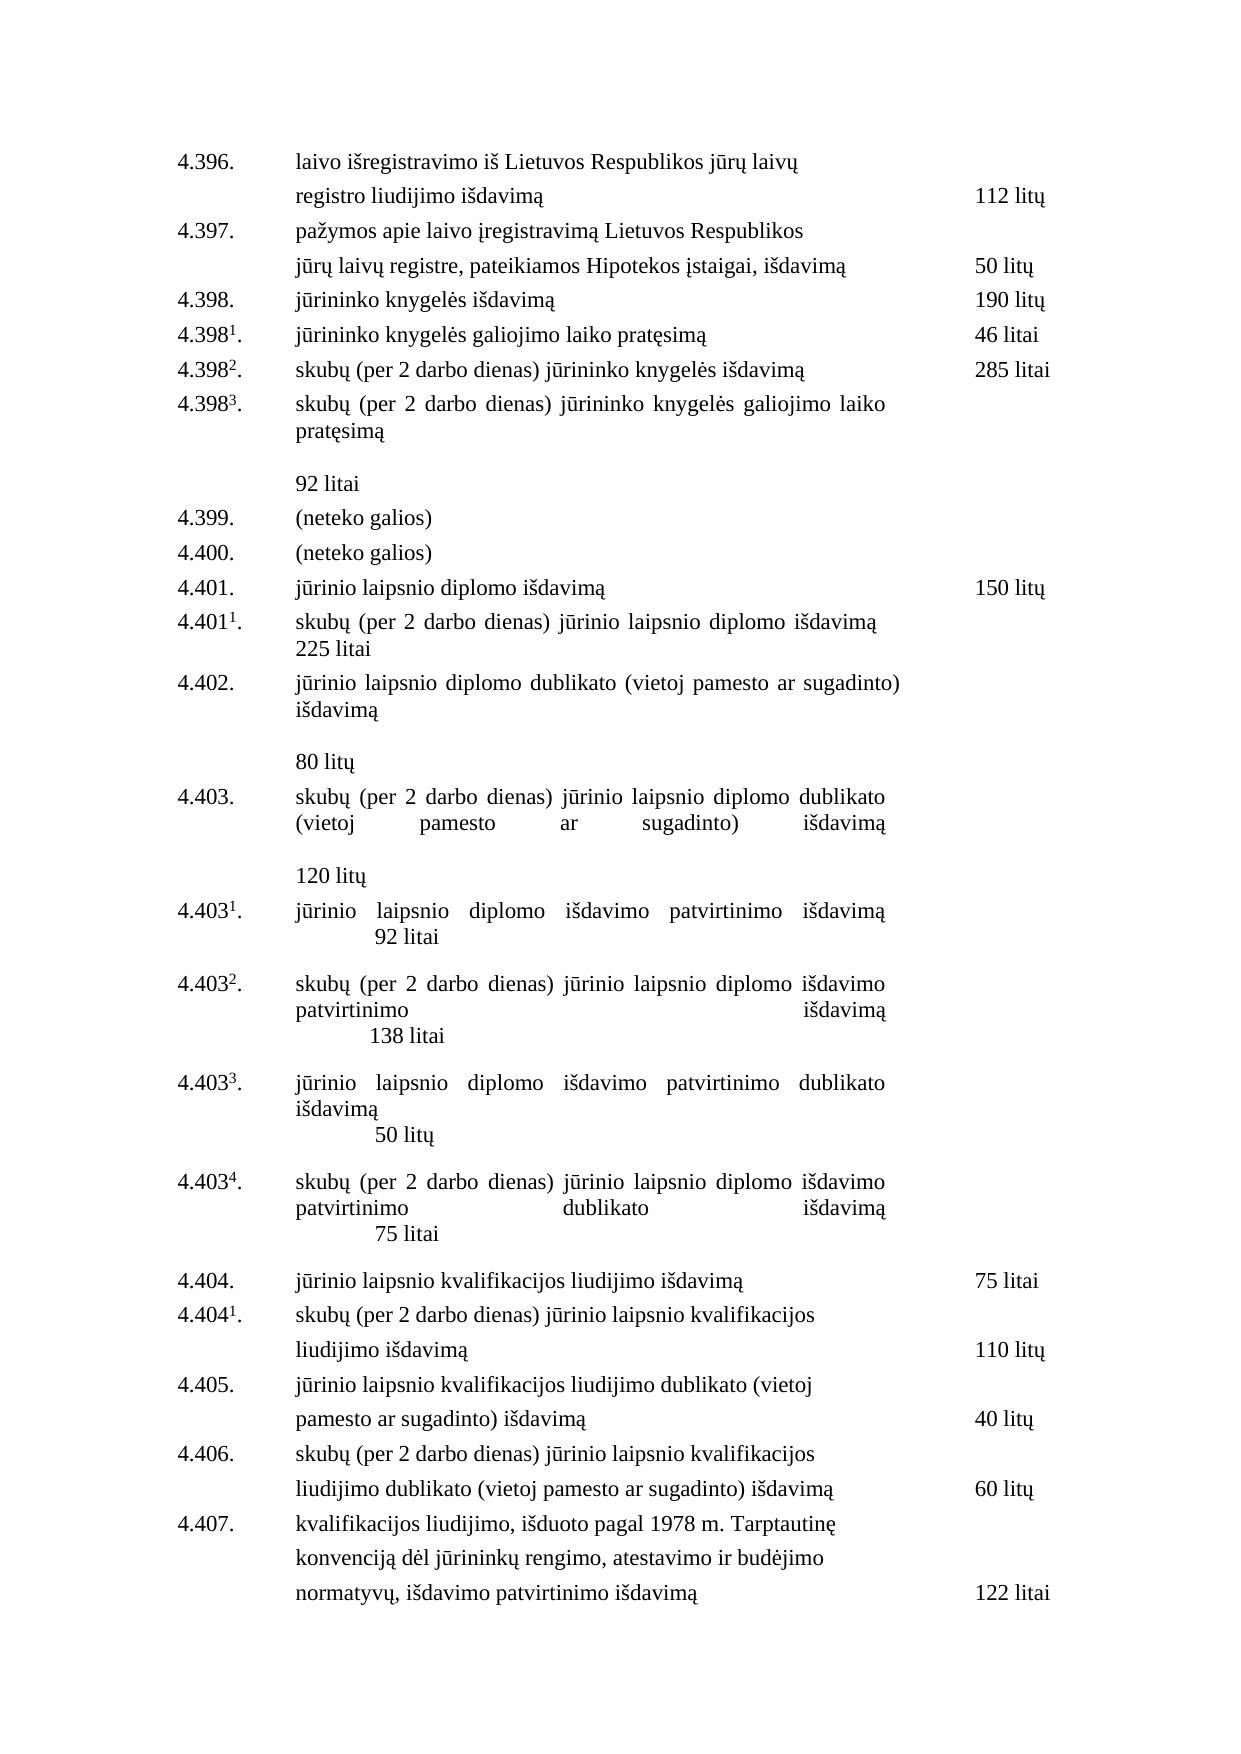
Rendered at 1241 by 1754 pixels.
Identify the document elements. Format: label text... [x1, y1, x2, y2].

text 4.4033. jūrinio laipsnio diplomo išdavimo patvirtinimo dublikato išdavimą 50 litų [177, 1069, 886, 1148]
text 4.398. jūrininko knygelės išdavimą 190 litų [177, 286, 1122, 313]
text 4.401. jūrinio laipsnio diplomo išdavimą 150 litų [177, 574, 1122, 600]
text registro liudijimo išdavimą 112 litų [177, 182, 1122, 209]
text 4.3981. jūrininko knygelės galiojimo laiko pratęsimą 46 litai [177, 321, 1122, 347]
text 4.396. laivo išregistravimo iš Lietuvos Respublikos jūrų laivų [177, 148, 1122, 174]
text 4.4031. jūrinio laipsnio diplomo išdavimo patvirtinimo išdavimą 92 litai [177, 897, 886, 949]
text 4.4032. skubų (per 2 darbo dienas) jūrinio laipsnio diplomo išdavimo patvirtinimo išdavimą 138 litai [177, 969, 886, 1049]
text 4.397. pažymos apie laivo įregistravimą Lietuvos Respublikos [177, 217, 1122, 243]
text jūrų laivų registre, pateikiamos Hipotekos įstaigai, išdavimą 50 litų [177, 252, 1122, 278]
text 4.402. jūrinio laipsnio diplomo dublikato (vietoj pamesto ar sugadinto) išdavimą 80 litų [177, 669, 901, 775]
text 4.407. kvalifikacijos liudijimo, išduoto pagal 1978 m. Tarptautinę [177, 1509, 1122, 1536]
text 4.406. skubų (per 2 darbo dienas) jūrinio laipsnio kvalifikacijos [177, 1440, 1122, 1467]
text normatyvų, išdavimo patvirtinimo išdavimą 122 litai [177, 1579, 1122, 1605]
text 4.404. jūrinio laipsnio kvalifikacijos liudijimo išdavimą 75 litai [177, 1267, 1122, 1293]
text pamesto ar sugadinto) išdavimą 40 litų [177, 1406, 1122, 1432]
text 4.405. jūrinio laipsnio kvalifikacijos liudijimo dublikato (vietoj [177, 1371, 1122, 1397]
text konvenciją dėl jūrininkų rengimo, atestavimo ir budėjimo [177, 1544, 1122, 1571]
text 4.4041. skubų (per 2 darbo dienas) jūrinio laipsnio kvalifikacijos [177, 1301, 1122, 1328]
text liudijimo dublikato (vietoj pamesto ar sugadinto) išdavimą 60 litų [177, 1475, 1122, 1501]
text 4.3983. skubų (per 2 darbo dienas) jūrininko knygelės galiojimo laiko pratęsimą 92 litai [177, 391, 886, 496]
text 4.399. (neteko galios) [177, 504, 1122, 531]
text 4.3982. skubų (per 2 darbo dienas) jūrininko knygelės išdavimą 285 litai [177, 356, 1122, 382]
text 4.4034. skubų (per 2 darbo dienas) jūrinio laipsnio diplomo išdavimo patvirtinimo dublikato išdavimą 75 litai [177, 1168, 886, 1247]
text 4.4011. skubų (per 2 darbo dienas) jūrinio laipsnio diplomo išdavimą 225 litai [177, 608, 886, 661]
text 4.400. (neteko galios) [177, 539, 1122, 565]
text liudijimo išdavimą 110 litų [177, 1336, 1122, 1362]
text 4.403. skubų (per 2 darbo dienas) jūrinio laipsnio diplomo dublikato (vietoj pamesto ar sugadinto) išdavimą 120 litų [177, 783, 886, 888]
